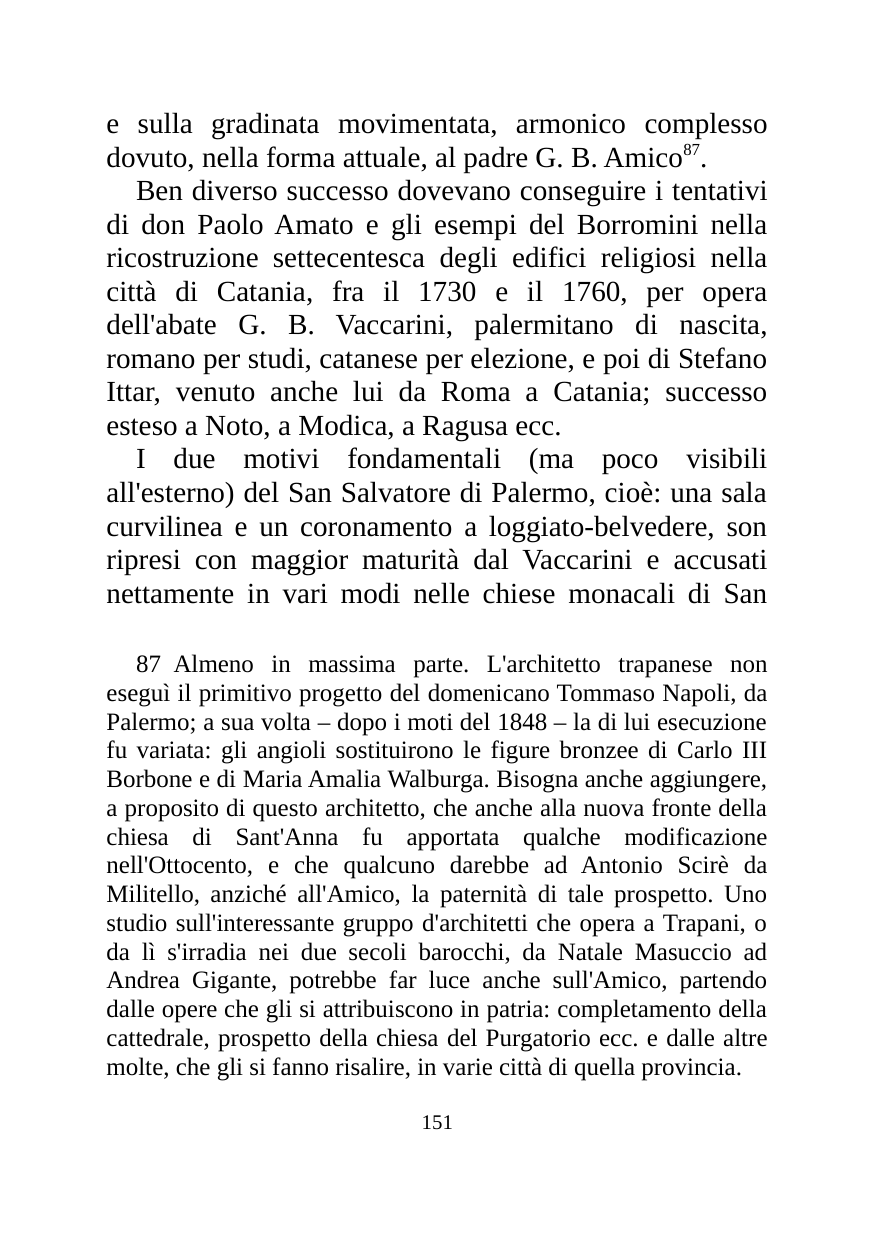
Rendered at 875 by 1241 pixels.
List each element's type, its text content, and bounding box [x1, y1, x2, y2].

text I due motivi fondamentali (ma poco visibili all'esterno) del San Salvatore di Palermo, cioè: una sala curvilinea e un coronamento a loggiato-belvedere, son ripresi con maggior maturità dal Vaccarini e accusati nettamente in vari modi nelle chiese monacali di San [106, 442, 768, 609]
text Almeno in massima parte. L'architetto trapanese non eseguì il primitivo progetto del domenicano Tommaso Napoli, da Palermo; a sua volta – dopo i moti del 1848 – la di lui esecuzione fu variata: gli angioli sostituirono le figure bronzee di Carlo III Borbone e di Maria Amalia Walburga. Bisogna anche aggiungere, a proposito di questo architetto, che anche alla nuova fronte della chiesa di Sant'Anna fu apportata qualche modificazione nell'Ottocento, e che qualcuno darebbe ad Antonio Scirè da Militello, anziché all'Amico, la paternità di tale prospetto. Uno studio sull'interessante gruppo d'architetti che opera a Trapani, o da lì s'irradia nei due secoli barocchi, da Natale Masuccio ad Andrea Gigante, potrebbe far luce anche sull'Amico, partendo dalle opere che gli si attribuiscono in patria: completamento della cattedrale, prospetto della chiesa del Purgatorio ecc. e dalle altre molte, che gli si fanno risalire, in varie città di quella provincia. [106, 649, 768, 1080]
text e sulla gradinata movimentata, armonico complesso dovuto, nella forma attuale, al padre G. B. Amico. [106, 106, 768, 173]
text Ben diverso successo dovevano conseguire i tentativi di don Paolo Amato e gli esempi del Borromini nella ricostruzione settecentesca degli edifici religiosi nella città di Catania, fra il 1730 e il 1760, per opera dell'abate G. B. Vaccarini, palermitano di nascita, romano per studi, catanese per elezione, e poi di Stefano Ittar, venuto anche lui da Roma a Catania; successo esteso a Noto, a Modica, a Ragusa ecc. [106, 173, 768, 442]
